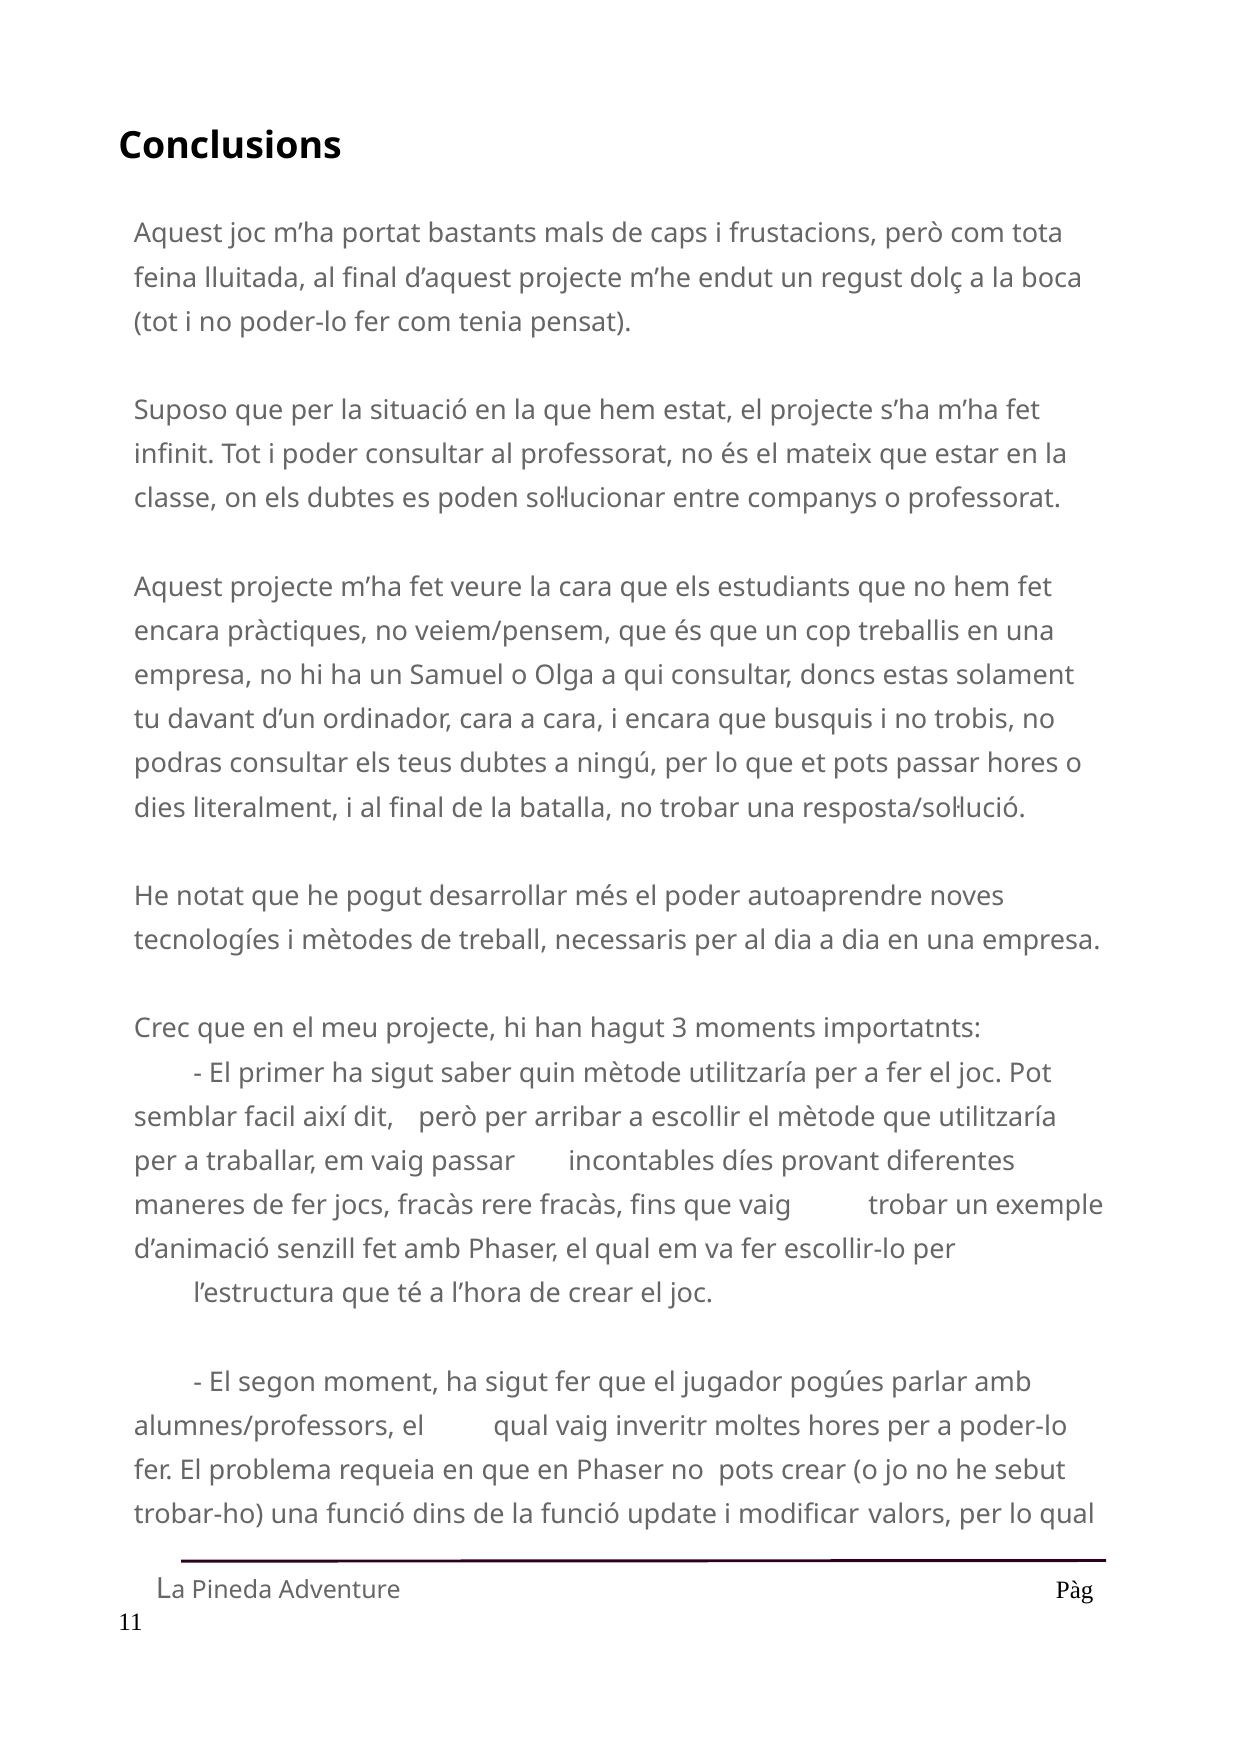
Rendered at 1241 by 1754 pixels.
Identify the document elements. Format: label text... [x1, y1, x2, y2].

text Aquest projecte m’ha fet veure la cara que els estudiants que no hem fet encara pràctiques, no veiem/pensem, que és que un cop treballis en una empresa, no hi ha un Samuel o Olga a qui consultar, doncs estas solament tu davant d’un ordinador, cara a cara, i encara que busquis i no trobis, no podras consultar els teus dubtes a ningú, per lo que et pots passar hores o dies literalment, i al final de la batalla, no trobar una resposta/sol·lució. [134, 567, 1106, 825]
text Conclusions [118, 118, 1106, 169]
text - El segon moment, ha sigut fer que el jugador pogúes parlar amb alumnes/professors, el qual vaig inveritr moltes hores per a poder-lo fer. El problema requeia en que en Phaser no pots crear (o jo no he sebut trobar-ho) una funció dins de la funció update i modificar valors, per lo qual [134, 1362, 1106, 1532]
text - El primer ha sigut saber quin mètode utilitzaría per a fer el joc. Pot semblar facil així dit, però per arribar a escollir el mètode que utilitzaría per a traballar, em vaig passar incontables díes provant diferentes maneres de fer jocs, fracàs rere fracàs, fins que vaig trobar un exemple d’animació senzill fet amb Phaser, el qual em va fer escollir-lo per l’estructura que té a l’hora de crear el joc. [134, 1053, 1106, 1311]
text He notat que he pogut desarrollar més el poder autoaprendre noves tecnologíes i mètodes de treball, necessaris per al dia a dia en una empresa. [134, 876, 1106, 957]
text Crec que en el meu projecte, hi han hagut 3 moments importatnts: [134, 1009, 1106, 1046]
text Aquest joc m’ha portat bastants mals de caps i frustacions, però com tota feina lluitada, al final d’aquest projecte m’he endut un regust dolç a la boca (tot i no poder-lo fer com tenia pensat). [134, 214, 1106, 339]
text Suposo que per la situació en la que hem estat, el projecte s’ha m’ha fet infinit. Tot i poder consultar al professorat, no és el mateix que estar en la classe, on els dubtes es poden sol·lucionar entre companys o professorat. [134, 391, 1106, 516]
